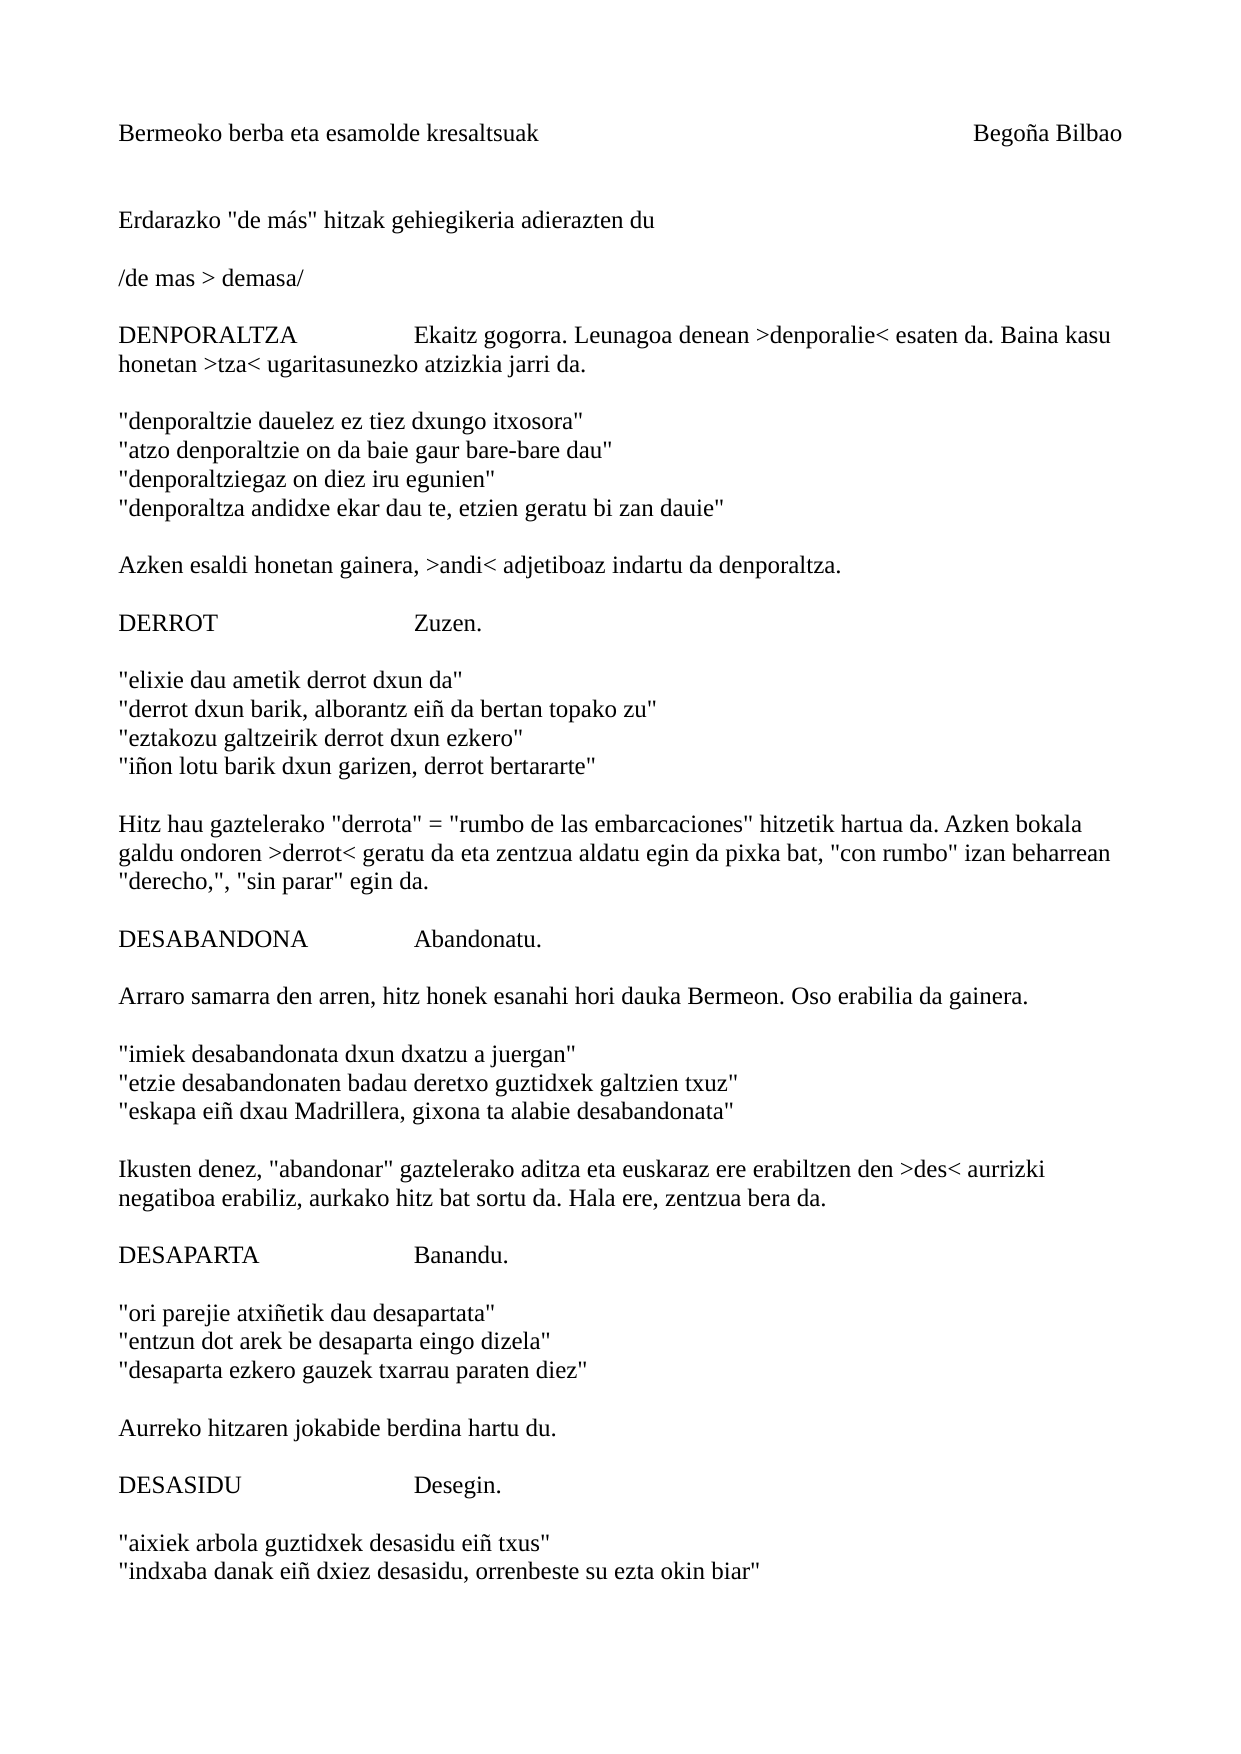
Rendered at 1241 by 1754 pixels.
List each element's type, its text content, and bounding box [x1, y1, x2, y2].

text "eztakozu galtzeirik derrot dxun ezkero" [118, 723, 1122, 751]
text "denporaltzie dauelez ez tiez dxungo itxosora" [118, 406, 1122, 435]
text /de mas > demasa/ [118, 263, 1122, 291]
text DESABANDONA Abandonatu. [118, 924, 1122, 953]
text Azken esaldi honetan gainera, >andi< adjetiboaz indartu da denporaltza. [118, 550, 1122, 579]
text "elixie dau ametik derrot dxun da" [118, 665, 1122, 694]
text "desaparta ezkero gauzek txarrau paraten diez" [118, 1355, 1122, 1384]
text "denporaltza andidxe ekar dau te, etzien geratu bi zan dauie" [118, 493, 1122, 521]
text Ikusten denez, "abandonar" gaztelerako aditza eta euskaraz ere erabiltzen den >des< aurrizki negatiboa erabiliz, aurkako hitz bat sortu da. Hala ere, zentzua bera da. [118, 1154, 1122, 1211]
text "ori parejie atxiñetik dau desapartata" [118, 1298, 1122, 1326]
text "etzie desabandonaten badau deretxo guztidxek galtzien txuz" [118, 1068, 1122, 1096]
text "derrot dxun barik, alborantz eiñ da bertan topako zu" [118, 694, 1122, 723]
text Aurreko hitzaren jokabide berdina hartu du. [118, 1413, 1122, 1441]
text "atzo denporaltzie on da baie gaur bare-bare dau" [118, 435, 1122, 464]
text Erdarazko "de más" hitzak gehiegikeria adierazten du [118, 205, 1122, 234]
text Hitz hau gaztelerako "derrota" = "rumbo de las embarcaciones" hitzetik hartua da. Azken bokala galdu ondoren >derrot< geratu da eta zentzua aldatu egin da pixka bat, "con rumbo" izan beharrean "derecho,", "sin parar" egin da. [118, 809, 1122, 895]
text DESAPARTA Banandu. [118, 1240, 1122, 1269]
text "indxaba danak eiñ dxiez desasidu, orrenbeste su ezta okin biar" [118, 1556, 1122, 1585]
text "iñon lotu barik dxun garizen, derrot bertararte" [118, 751, 1122, 780]
text "eskapa eiñ dxau Madrillera, gixona ta alabie desabandonata" [118, 1096, 1122, 1125]
text "denporaltziegaz on diez iru egunien" [118, 464, 1122, 493]
text "imiek desabandonata dxun dxatzu a juergan" [118, 1039, 1122, 1068]
text "entzun dot arek be desaparta eingo dizela" [118, 1326, 1122, 1355]
text DESASIDU Desegin. [118, 1470, 1122, 1499]
text "aixiek arbola guztidxek desasidu eiñ txus" [118, 1528, 1122, 1556]
text DERROT Zuzen. [118, 608, 1122, 636]
text Arraro samarra den arren, hitz honek esanahi hori dauka Bermeon. Oso erabilia da gainera. [118, 981, 1122, 1010]
text DENPORALTZA Ekaitz gogorra. Leunagoa denean >denporalie< esaten da. Baina kasu honetan >tza< ugaritasunezko atzizkia jarri da. [118, 320, 1122, 378]
